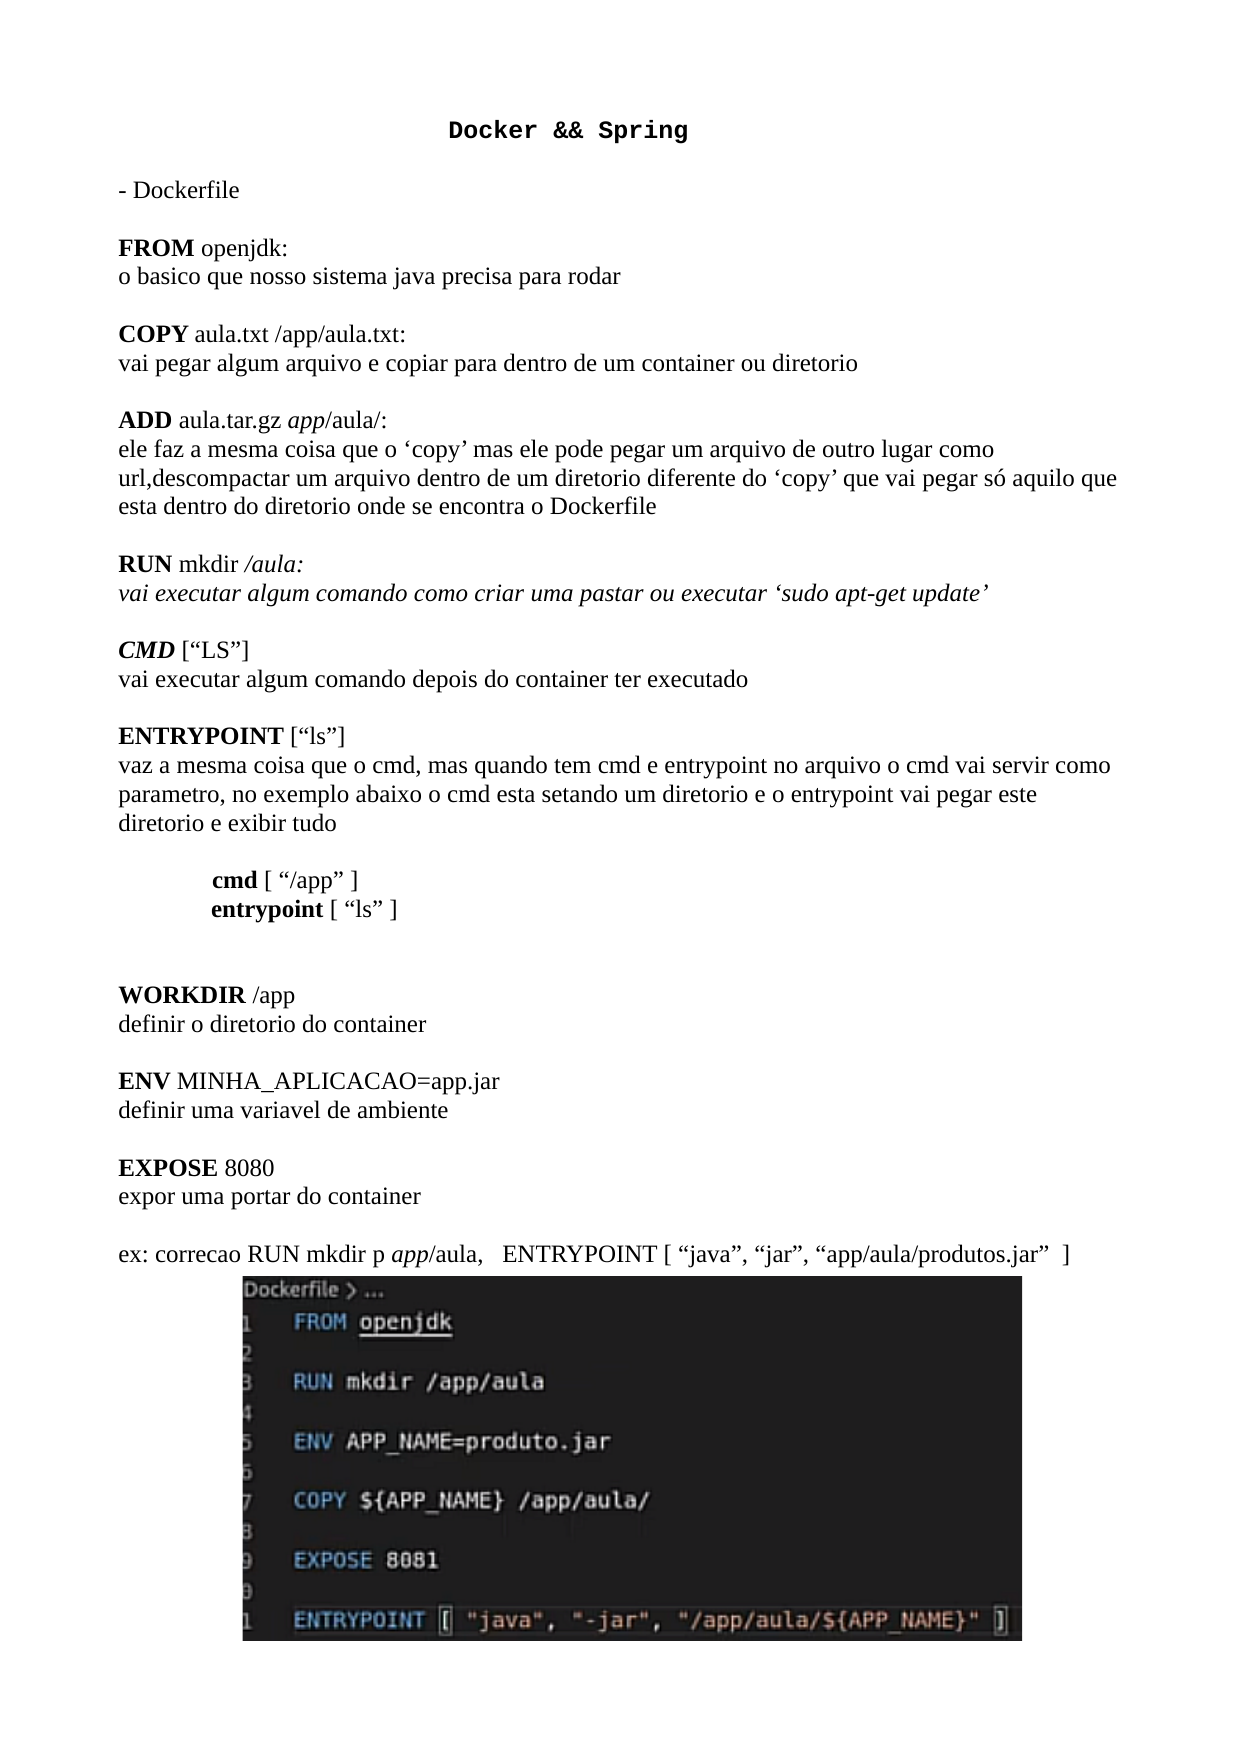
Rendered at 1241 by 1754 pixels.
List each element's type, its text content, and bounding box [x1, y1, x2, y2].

text ele faz a mesma coisa que o ‘copy’ mas ele pode pegar um arquivo de outro lugar como url,descompactar um arquivo dentro de um diretorio diferente do ‘copy’ que vai pegar só aquilo que esta dentro do diretorio onde se encontra o Dockerfile [118, 434, 1122, 520]
text definir uma variavel de ambiente [118, 1095, 1122, 1124]
picture [242, 1276, 1023, 1641]
text CMD [“LS”] [118, 635, 1122, 664]
text - Dockerfile [118, 175, 1122, 204]
text WORKDIR /app [118, 980, 1122, 1009]
text ADD aula.tar.gz app/aula/: [118, 405, 1122, 434]
text expor uma portar do container [118, 1181, 1122, 1210]
text FROM openjdk: [118, 233, 1122, 261]
text ex: correcao RUN mkdir p app/aula, ENTRYPOINT [ “java”, “jar”, “app/aula/produtos.jar” ] [118, 1239, 1122, 1268]
text definir o diretorio do container [118, 1009, 1122, 1038]
text entrypoint [ “ls” ] [118, 894, 1122, 923]
text vai pegar algum arquivo e copiar para dentro de um container ou diretorio [118, 348, 1122, 376]
text vai executar algum comando como criar uma pastar ou executar ‘sudo apt-get update’ [118, 578, 1122, 606]
text cmd [ “/app” ] [118, 865, 1122, 894]
text o basico que nosso sistema java precisa para rodar [118, 261, 1122, 290]
text COPY aula.txt /app/aula.txt: [118, 319, 1122, 348]
text ENV MINHA_APLICACAO=app.jar [118, 1066, 1122, 1095]
text EXPOSE 8080 [118, 1153, 1122, 1181]
text Docker && Spring [118, 118, 1122, 146]
text RUN mkdir /aula: [118, 549, 1122, 578]
text ENTRYPOINT [“ls”] [118, 721, 1122, 750]
text vaz a mesma coisa que o cmd, mas quando tem cmd e entrypoint no arquivo o cmd vai servir como parametro, no exemplo abaixo o cmd esta setando um diretorio e o entrypoint vai pegar este diretorio e exibir tudo [118, 750, 1122, 836]
text vai executar algum comando depois do container ter executado [118, 664, 1122, 693]
